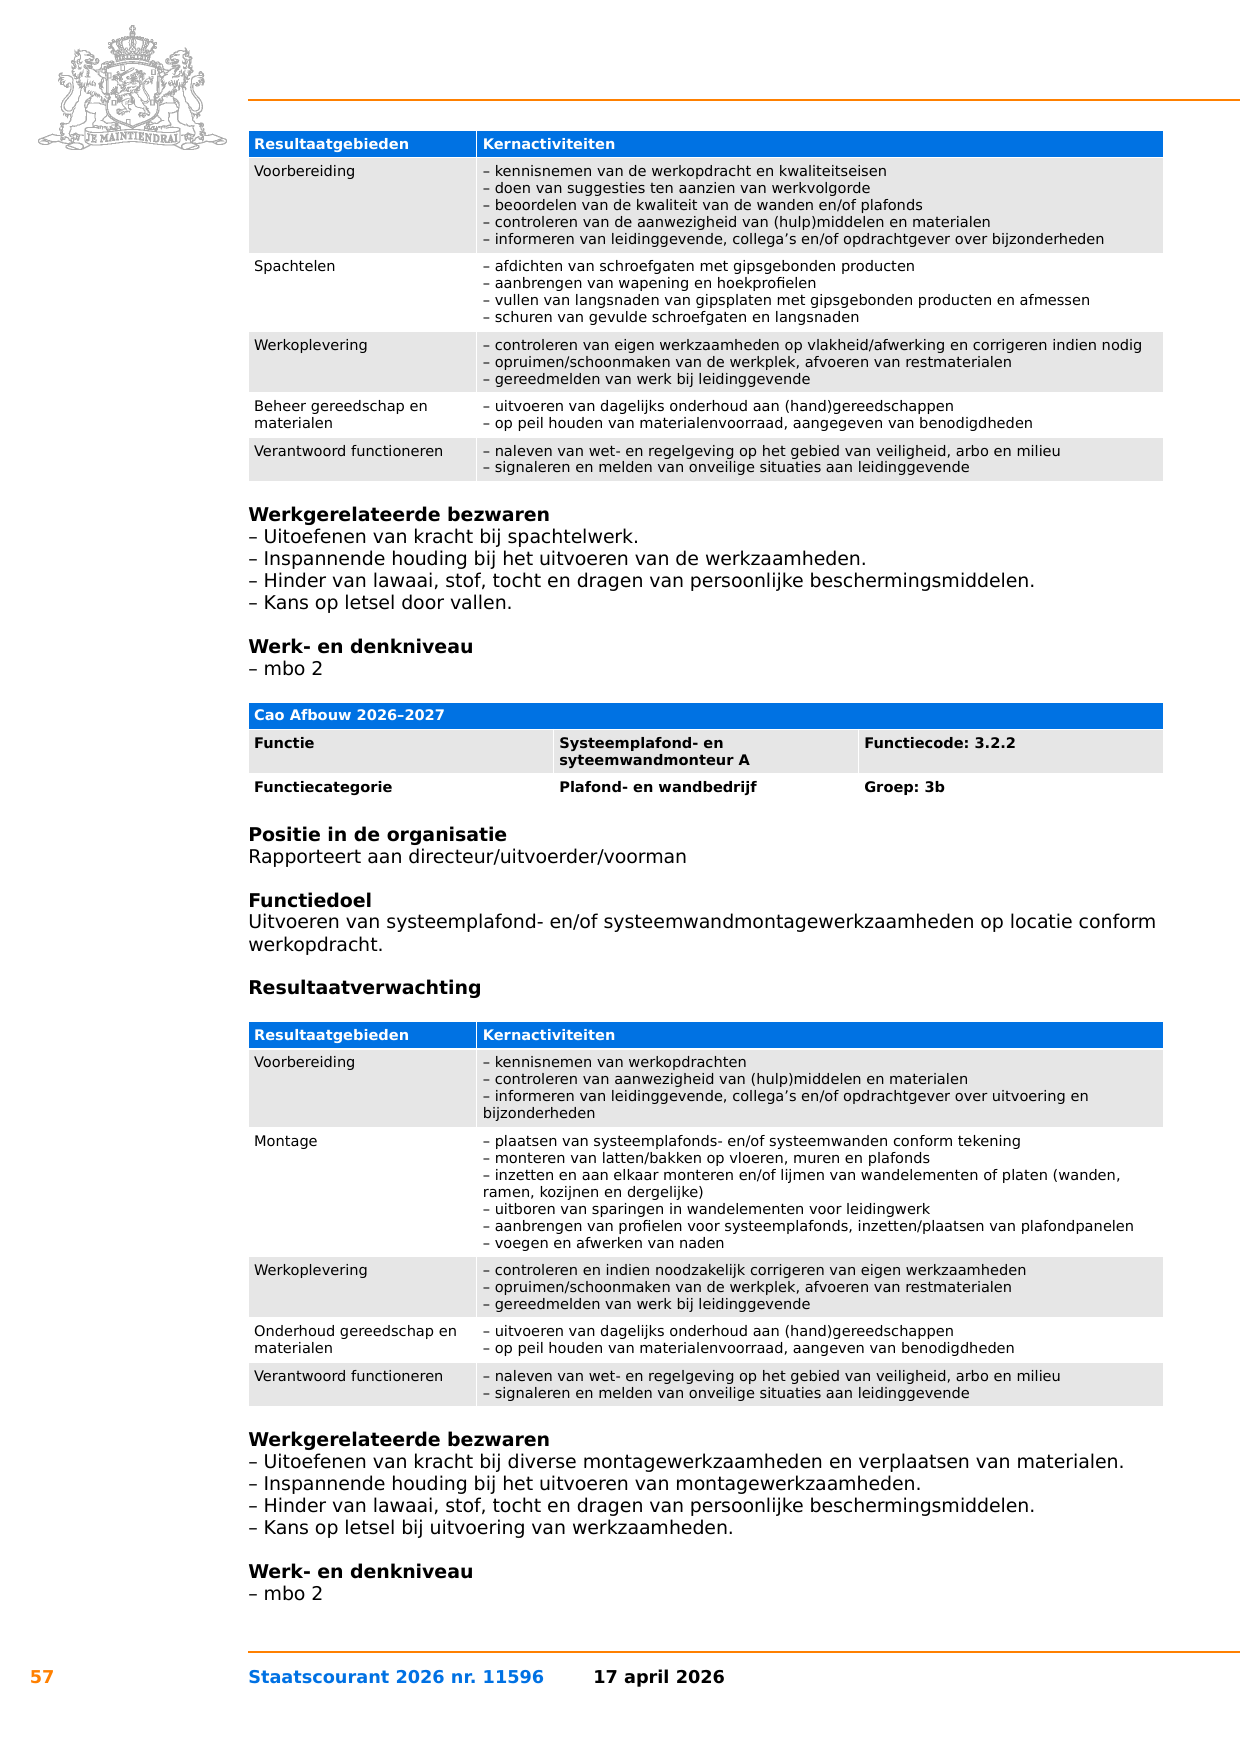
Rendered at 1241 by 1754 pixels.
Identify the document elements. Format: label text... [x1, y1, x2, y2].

text Werkgerelateerde bezwaren [248, 1429, 1163, 1451]
table_cell Systeemplafond- en syteemwandmonteur A [554, 730, 858, 773]
text – Inspannende houding bij het uitvoeren van de werkzaamheden. [248, 548, 1163, 570]
table_cell – controleren en indien noodzakelijk corrigeren van eigen werkzaamheden – opruimen/schoonmaken van de werkplek, afvoeren van restmaterialen – gereedmelden van werk bij leidinggevende [477, 1257, 1163, 1317]
table_cell Functiecategorie [249, 774, 553, 801]
table_header Kernactiviteiten [477, 131, 1163, 157]
table_cell Montage [249, 1128, 476, 1256]
table_cell – uitvoeren van dagelijks onderhoud aan (hand)gereedschappen – op peil houden van materialenvoorraad, aangegeven van benodigdheden [477, 393, 1163, 437]
table_cell Groep: 3b [859, 774, 1163, 801]
table_cell – controleren van eigen werkzaamheden op vlakheid/afwerking en corrigeren indien nodig – opruimen/schoonmaken van de werkplek, afvoeren van restmaterialen – gereedmelden van werk bij leidinggevende [477, 332, 1163, 392]
table_cell Spachtelen [249, 254, 476, 331]
table_cell – afdichten van schroefgaten met gipsgebonden producten – aanbrengen van wapening en hoekprofielen – vullen van langsnaden van gipsplaten met gipsgebonden producten en afmessen – schuren van gevulde schroefgaten en langsnaden [477, 254, 1163, 331]
table_cell Voorbereiding [249, 1050, 476, 1127]
table_header Kernactiviteiten [477, 1022, 1163, 1048]
text Functiedoel [248, 889, 1163, 911]
text – Kans op letsel door vallen. [248, 592, 1163, 614]
text – Kans op letsel bij uitvoering van werkzaamheden. [248, 1517, 1163, 1539]
picture [38, 25, 227, 150]
text – Hinder van lawaai, stof, tocht en dragen van persoonlijke beschermingsmiddelen. [248, 570, 1163, 592]
text Werk- en denkniveau [248, 636, 1163, 658]
text – mbo 2 [248, 658, 1163, 680]
table_cell Verantwoord functioneren [249, 438, 476, 481]
text – Uitoefenen van kracht bij diverse montagewerkzaamheden en verplaatsen van materialen. [248, 1451, 1163, 1473]
table_cell Functie [249, 730, 553, 773]
text Uitvoeren van systeemplafond- en/of systeemwandmontagewerkzaamheden op locatie conform werkopdracht. [248, 911, 1163, 955]
table_cell – naleven van wet- en regelgeving op het gebied van veiligheid, arbo en milieu – signaleren en melden van onveilige situaties aan leidinggevende [477, 438, 1163, 481]
table_header Resultaatgebieden [249, 131, 476, 157]
table_cell – kennisnemen van werkopdrachten – controleren van aanwezigheid van (hulp)middelen en materialen – informeren van leidinggevende, collega’s en/of opdrachtgever over uitvoering en bijzonderheden [477, 1050, 1163, 1127]
table_cell – plaatsen van systeemplafonds- en/of systeemwanden conform tekening – monteren van latten/bakken op vloeren, muren en plafonds – inzetten en aan elkaar monteren en/of lijmen van wandelementen of platen (wanden, ramen, kozijnen en dergelijke) – uitboren van sparingen in wandelementen voor leidingwerk – aanbrengen van profielen voor systeemplafonds, inzetten/plaatsen van plafondpanelen – voegen en afwerken van naden [477, 1128, 1163, 1256]
table_cell Voorbereiding [249, 158, 476, 253]
table_cell Onderhoud gereedschap en materialen [249, 1319, 476, 1362]
table_cell Functiecode: 3.2.2 [859, 730, 1163, 773]
text Resultaatverwachting [248, 977, 1163, 999]
table_header Resultaatgebieden [249, 1022, 476, 1048]
text Werkgerelateerde bezwaren [248, 504, 1163, 526]
text – Inspannende houding bij het uitvoeren van montagewerkzaamheden. [248, 1473, 1163, 1495]
table_cell Werkoplevering [249, 1257, 476, 1317]
text – Uitoefenen van kracht bij spachtelwerk. [248, 526, 1163, 548]
text – mbo 2 [248, 1583, 1163, 1605]
table_header Cao Afbouw 2026–2027 [249, 703, 1163, 729]
table_cell – naleven van wet- en regelgeving op het gebied van veiligheid, arbo en milieu – signaleren en melden van onveilige situaties aan leidinggevende [477, 1363, 1163, 1406]
text Rapporteert aan directeur/uitvoerder/voorman [248, 846, 1163, 868]
table_cell Beheer gereedschap en materialen [249, 393, 476, 437]
table_cell Plafond- en wandbedrijf [554, 774, 858, 801]
table_cell – uitvoeren van dagelijks onderhoud aan (hand)gereedschappen – op peil houden van materialenvoorraad, aangeven van benodigdheden [477, 1319, 1163, 1362]
text – Hinder van lawaai, stof, tocht en dragen van persoonlijke beschermingsmiddelen. [248, 1495, 1163, 1517]
text Positie in de organisatie [248, 824, 1163, 846]
text Werk- en denkniveau [248, 1561, 1163, 1583]
table_cell – kennisnemen van de werkopdracht en kwaliteitseisen – doen van suggesties ten aanzien van werkvolgorde – beoordelen van de kwaliteit van de wanden en/of plafonds – controleren van de aanwezigheid van (hulp)middelen en materialen – informeren van leidinggevende, collega’s en/of opdrachtgever over bijzonderheden [477, 158, 1163, 253]
table_cell Verantwoord functioneren [249, 1363, 476, 1406]
table_cell Werkoplevering [249, 332, 476, 392]
